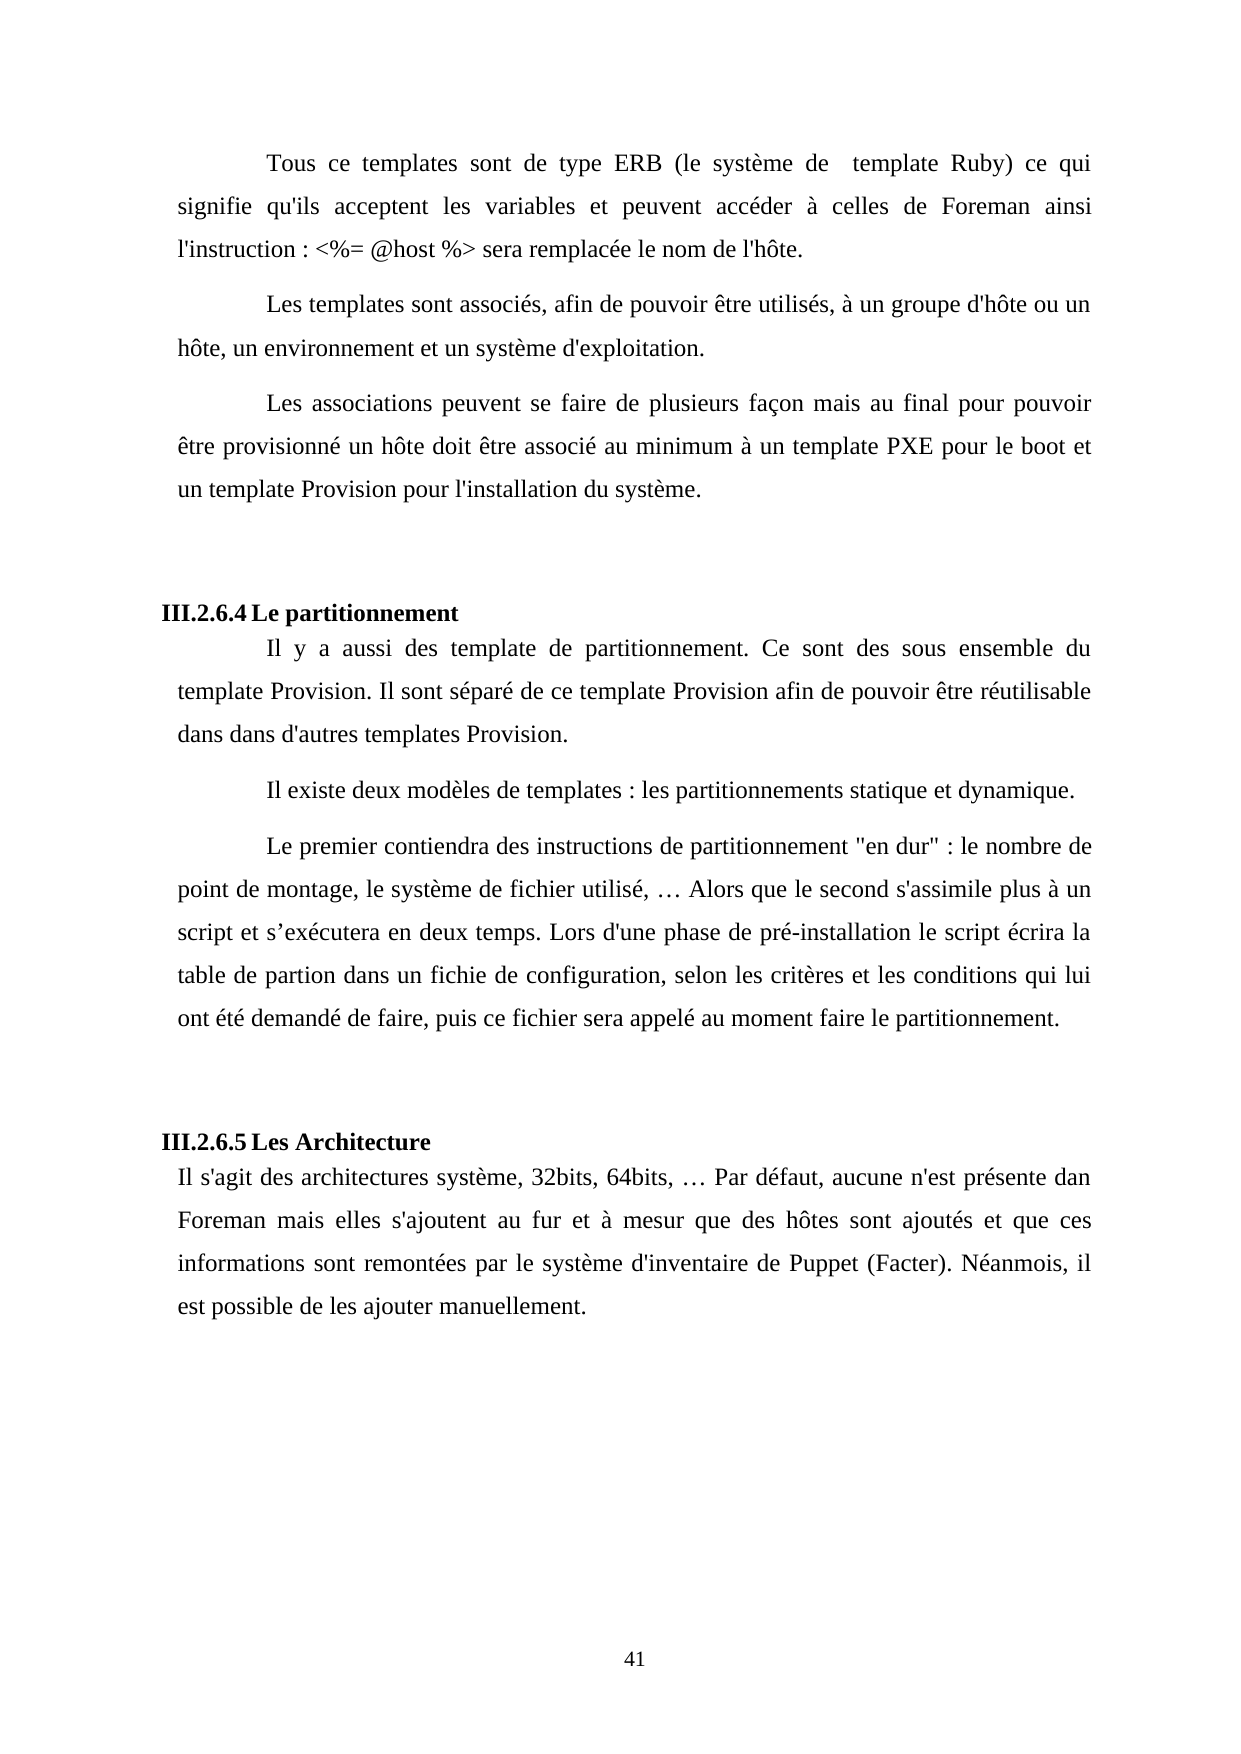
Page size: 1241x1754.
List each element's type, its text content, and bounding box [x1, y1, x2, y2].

text Le premier contiendra des instructions de partitionnement "en dur" : le nombre de point de montage, le système de fichier utilisé, … Alors que le second s'assimile plus à un script et s’exécutera en deux temps. Lors d'une phase de pré-installation le script écrira la table de partion dans un fichie de configuration, selon les critères et les conditions qui lui ont été demandé de faire, puis ce fichier sera appelé au moment faire le partitionnement. [177, 831, 1092, 1032]
text Il y a aussi des template de partitionnement. Ce sont des sous ensemble du template Provision. Il sont séparé de ce template Provision afin de pouvoir être réutilisable dans dans d'autres templates Provision. [177, 633, 1092, 748]
text Il s'agit des architectures système, 32bits, 64bits, … Par défaut, aucune n'est présente dan Foreman mais elles s'ajoutent au fur et à mesur que des hôtes sont ajoutés et que ces informations sont remontées par le système d'inventaire de Puppet (Facter). Néanmois, il est possible de les ajouter manuellement. [177, 1162, 1092, 1320]
text Il existe deux modèles de templates : les partitionnements statique et dynamique. [177, 775, 1092, 804]
subtitle Les Architecture [161, 1127, 1092, 1156]
text Les templates sont associés, afin de pouvoir être utilisés, à un groupe d'hôte ou un hôte, un environnement et un système d'exploitation. [177, 289, 1092, 361]
subtitle Le partitionnement [161, 598, 1092, 627]
text Tous ce templates sont de type ERB (le système de template Ruby) ce qui signifie qu'ils acceptent les variables et peuvent accéder à celles de Foreman ainsi l'instruction : <%= @host %> sera remplacée le nom de l'hôte. [177, 148, 1092, 263]
text Les associations peuvent se faire de plusieurs façon mais au final pour pouvoir être provisionné un hôte doit être associé au minimum à un template PXE pour le boot et un template Provision pour l'installation du système. [177, 388, 1092, 503]
